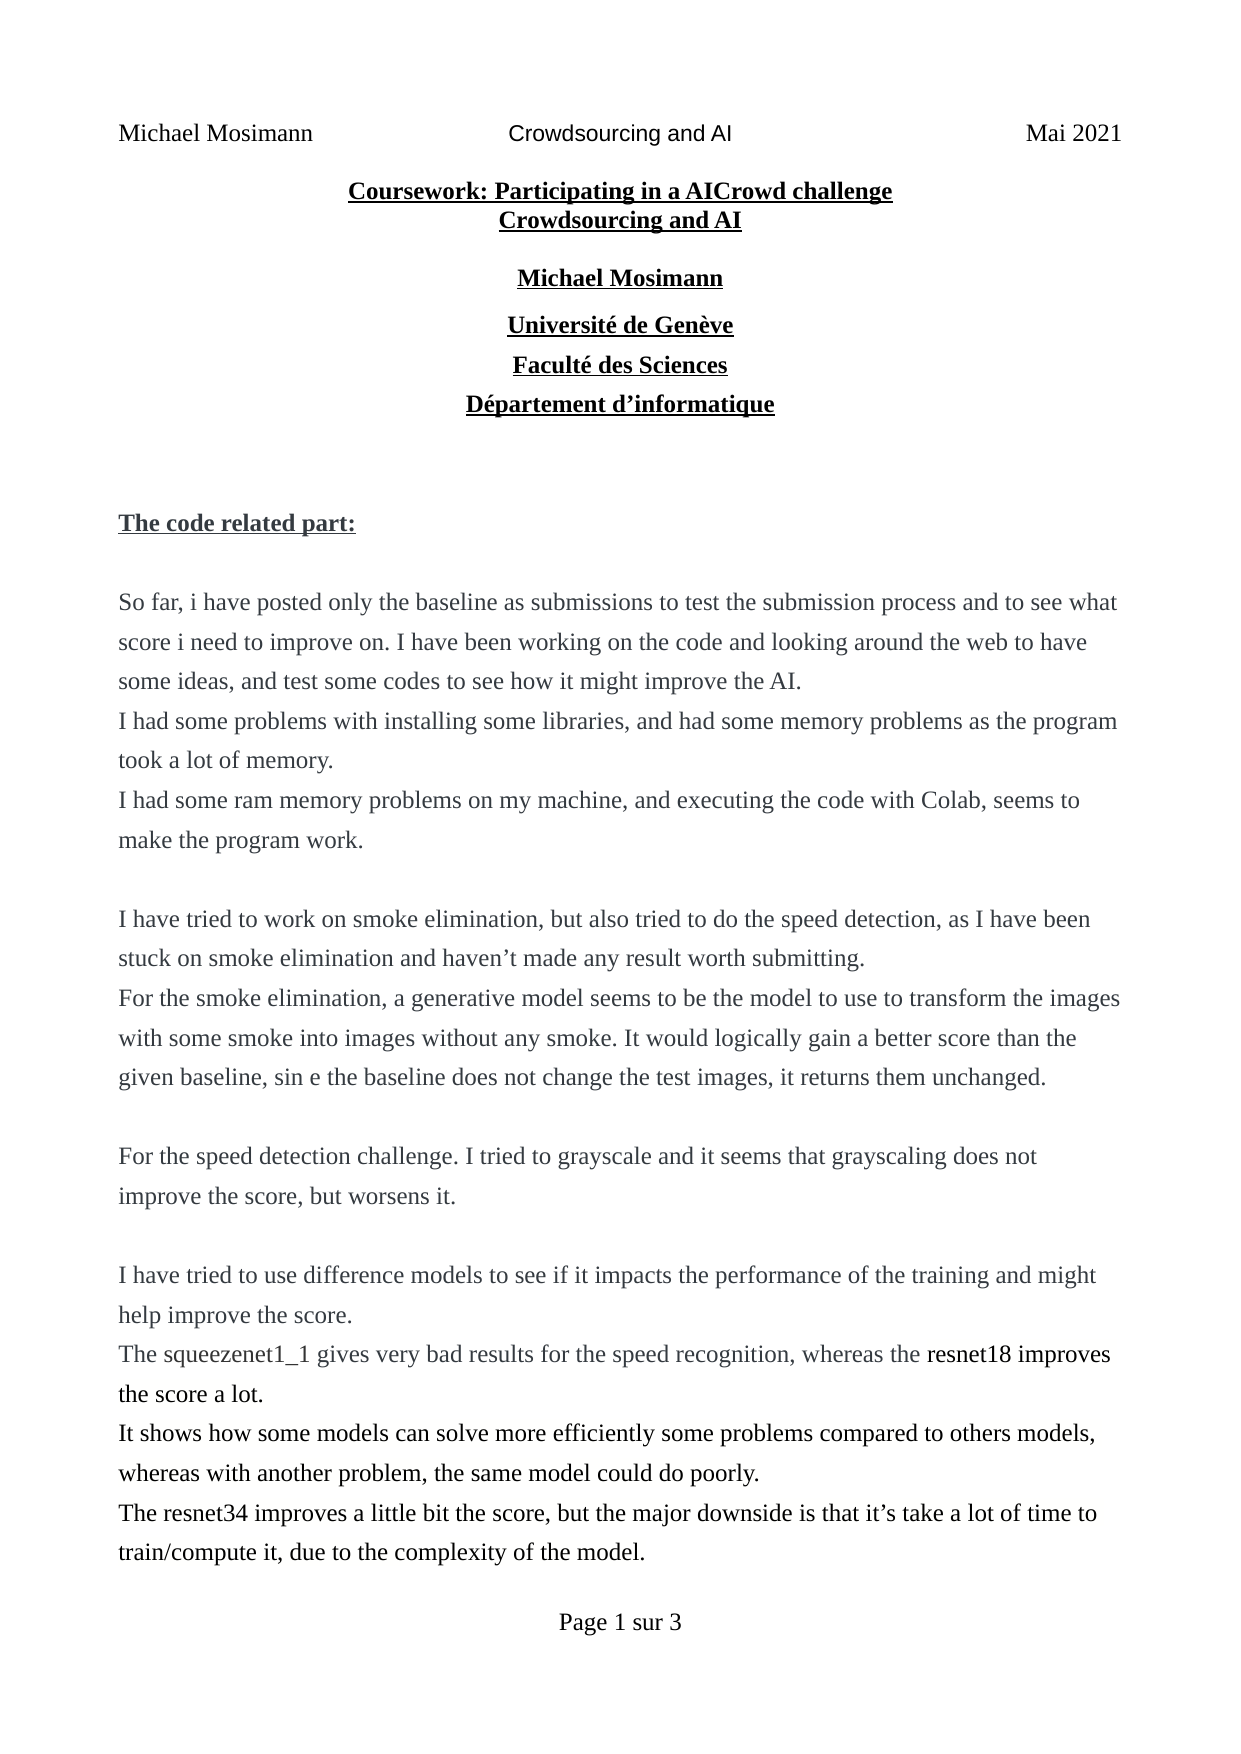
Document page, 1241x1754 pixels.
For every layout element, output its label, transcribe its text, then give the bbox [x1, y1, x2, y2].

text Université de Genève [118, 310, 1122, 339]
text I had some ram memory problems on my machine, and executing the code with Colab, seems to make the program work. [118, 785, 1122, 853]
text Michael Mosimann [118, 263, 1122, 291]
text I had some problems with installing some libraries, and had some memory problems as the program took a lot of memory. [118, 706, 1122, 774]
text It shows how some models can solve more efficiently some problems compared to others models, whereas with another problem, the same model could do poorly. [118, 1418, 1122, 1487]
text Coursework: Participating in a AICrowd challenge [118, 176, 1122, 205]
text The code related part: [118, 508, 1122, 537]
text For the smoke elimination, a generative model seems to be the model to use to transform the images with some smoke into images without any smoke. It would logically gain a better score than the given baseline, sin e the baseline does not change the test images, it returns them unchanged. [118, 983, 1122, 1091]
text The resnet34 improves a little bit the score, but the major downside is that it’s take a lot of time to train/compute it, due to the complexity of the model. [118, 1498, 1122, 1566]
text Faculté des Sciences [118, 350, 1122, 378]
text So far, i have posted only the baseline as submissions to test the submission process and to see what score i need to improve on. I have been working on the code and looking around the web to have some ideas, and test some codes to see how it might improve the AI. [118, 587, 1122, 695]
text The squeezenet1_1 gives very bad results for the speed recognition, whereas the resnet18 improves the score a lot. [118, 1339, 1122, 1408]
text Département d’informatique [118, 389, 1122, 418]
text I have tried to use difference models to see if it impacts the performance of the training and might help improve the score. [118, 1260, 1122, 1328]
text For the speed detection challenge. I tried to grayscale and it seems that grayscaling does not improve the score, but worsens it. [118, 1141, 1122, 1210]
text I have tried to work on smoke elimination, but also tried to do the speed detection, as I have been stuck on smoke elimination and haven’t made any result worth submitting. [118, 904, 1122, 972]
text Crowdsourcing and AI [118, 205, 1122, 234]
